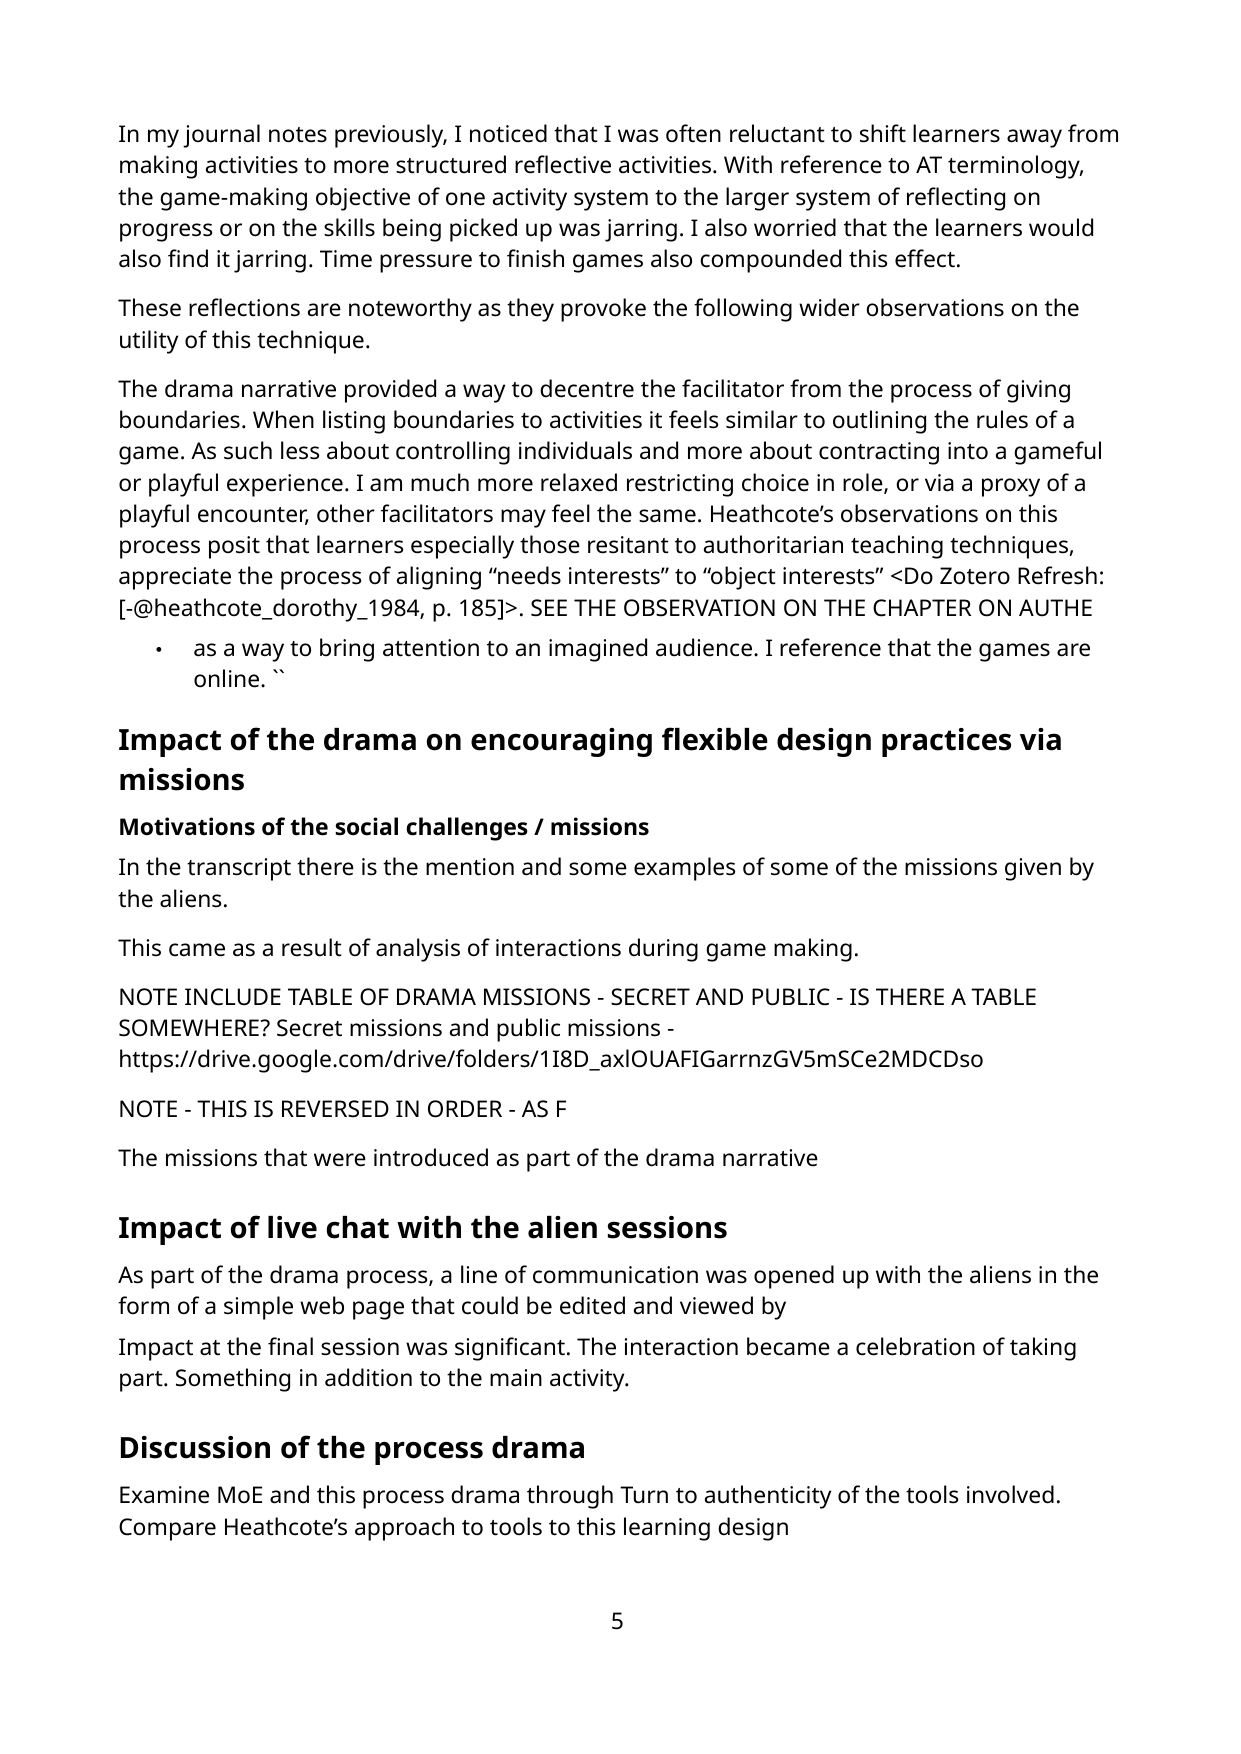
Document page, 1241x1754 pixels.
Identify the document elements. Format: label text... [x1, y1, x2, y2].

text NOTE INCLUDE TABLE OF DRAMA MISSIONS - SECRET AND PUBLIC - IS THERE A TABLE SOMEWHERE? Secret missions and public missions - https://drive.google.com/drive/folders/1I8D_axlOUAFIGarrnzGV5mSCe2MDCDso [118, 981, 1122, 1074]
subtitle Impact of the drama on encouraging flexible design practices via missions [118, 719, 1122, 798]
text In the transcript there is the mention and some examples of some of the missions given by the aliens. [118, 851, 1122, 914]
text The missions that were introduced as part of the drama narrative [118, 1142, 1122, 1173]
text Impact at the final session was significant. The interaction became a celebration of taking part. Something in addition to the main activity. [118, 1331, 1122, 1393]
text This came as a result of analysis of interactions during game making. [118, 932, 1122, 963]
text As part of the drama process, a line of communication was opened up with the aliens in the form of a simple web page that could be edited and viewed by [118, 1259, 1122, 1322]
text Examine MoE and this process drama through Turn to authenticity of the tools involved. Compare Heathcote’s approach to tools to this learning design [118, 1479, 1122, 1542]
text In my journal notes previously, I noticed that I was often reluctant to shift learners away from making activities to more structured reflective activities. With reference to AT terminology, the game-making objective of one activity system to the larger system of reflecting on progress or on the skills being picked up was jarring. I also worried that the learners would also find it jarring. Time pressure to finish games also compounded this effect. [118, 118, 1122, 274]
subtitle Discussion of the process drama [118, 1427, 1122, 1467]
text These reflections are noteworthy as they provoke the following wider observations on the utility of this technique. [118, 292, 1122, 355]
text NOTE - THIS IS REVERSED IN ORDER - AS F [118, 1092, 1122, 1124]
subtitle Impact of live chat with the alien sessions [118, 1207, 1122, 1247]
text Motivations of the social challenges / missions [118, 811, 1122, 842]
text The drama narrative provided a way to decentre the facilitator from the process of giving boundaries. When listing boundaries to activities it feels similar to outlining the rules of a game. As such less about controlling individuals and more about contracting into a gameful or playful experience. I am much more relaxed restricting choice in role, or via a proxy of a playful encounter, other facilitators may feel the same. Heathcote’s observations on this process posit that learners especially those resitant to authoritarian teaching techniques, appreciate the process of aligning “needs interests” to “object interests” <Do Zotero Refresh: [-@heathcote_dorothy_1984, p. 185]>. SEE THE OBSERVATION ON THE CHAPTER ON AUTHE [118, 373, 1122, 623]
list as a way to bring attention to an imagined audience. I reference that the games are online. `` [156, 632, 1122, 694]
